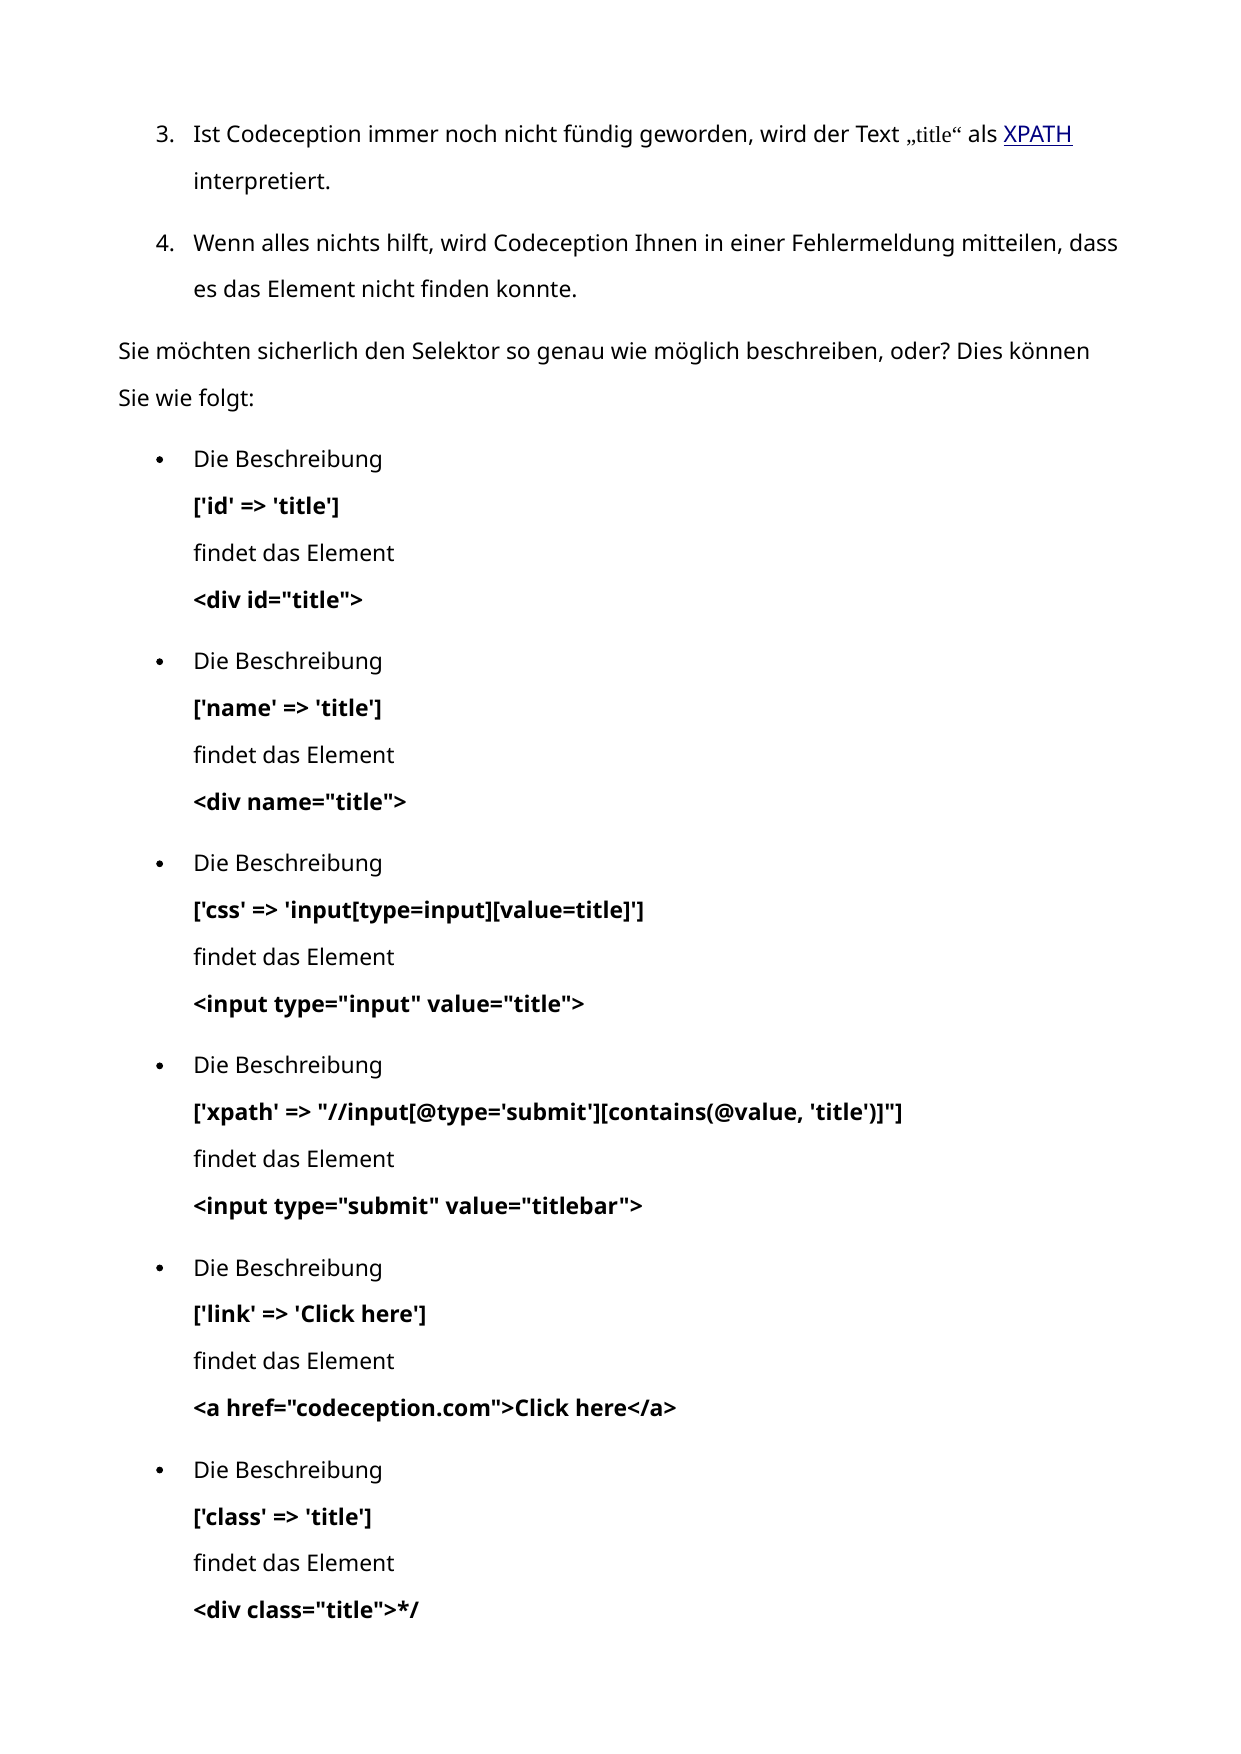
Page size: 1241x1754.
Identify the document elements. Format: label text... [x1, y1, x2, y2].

list Ist Codeception immer noch nicht fündig geworden, wird der Text „title“ als XPATH interpretiert. [156, 118, 1122, 196]
list Wenn alles nichts hilft, wird Codeception Ihnen in einer Fehlermeldung mitteilen, dass es das Element nicht finden konnte. [156, 226, 1122, 304]
list Die Beschreibung ['css' => 'input[type=input][value=title]'] findet das Element <input type="input" value="title"> [156, 847, 1122, 1019]
list Die Beschreibung ['class' => 'title'] findet das Element <div class="title">*/ [156, 1453, 1122, 1625]
list Die Beschreibung ['id' => 'title'] findet das Element <div id="title"> [156, 443, 1122, 615]
list Die Beschreibung ['name' => 'title'] findet das Element <div name="title"> [156, 645, 1122, 817]
list Die Beschreibung ['link' => 'Click here'] findet das Element <a href="codeception.com">Click here</a> [156, 1251, 1122, 1423]
list Die Beschreibung ['xpath' => "//input[@type='submit'][contains(@value, 'title')]"] findet das Element <input type="submit" value="titlebar"> [156, 1049, 1122, 1221]
text Sie möchten sicherlich den Selektor so genau wie möglich beschreiben, oder? Dies können Sie wie folgt: [118, 335, 1122, 413]
